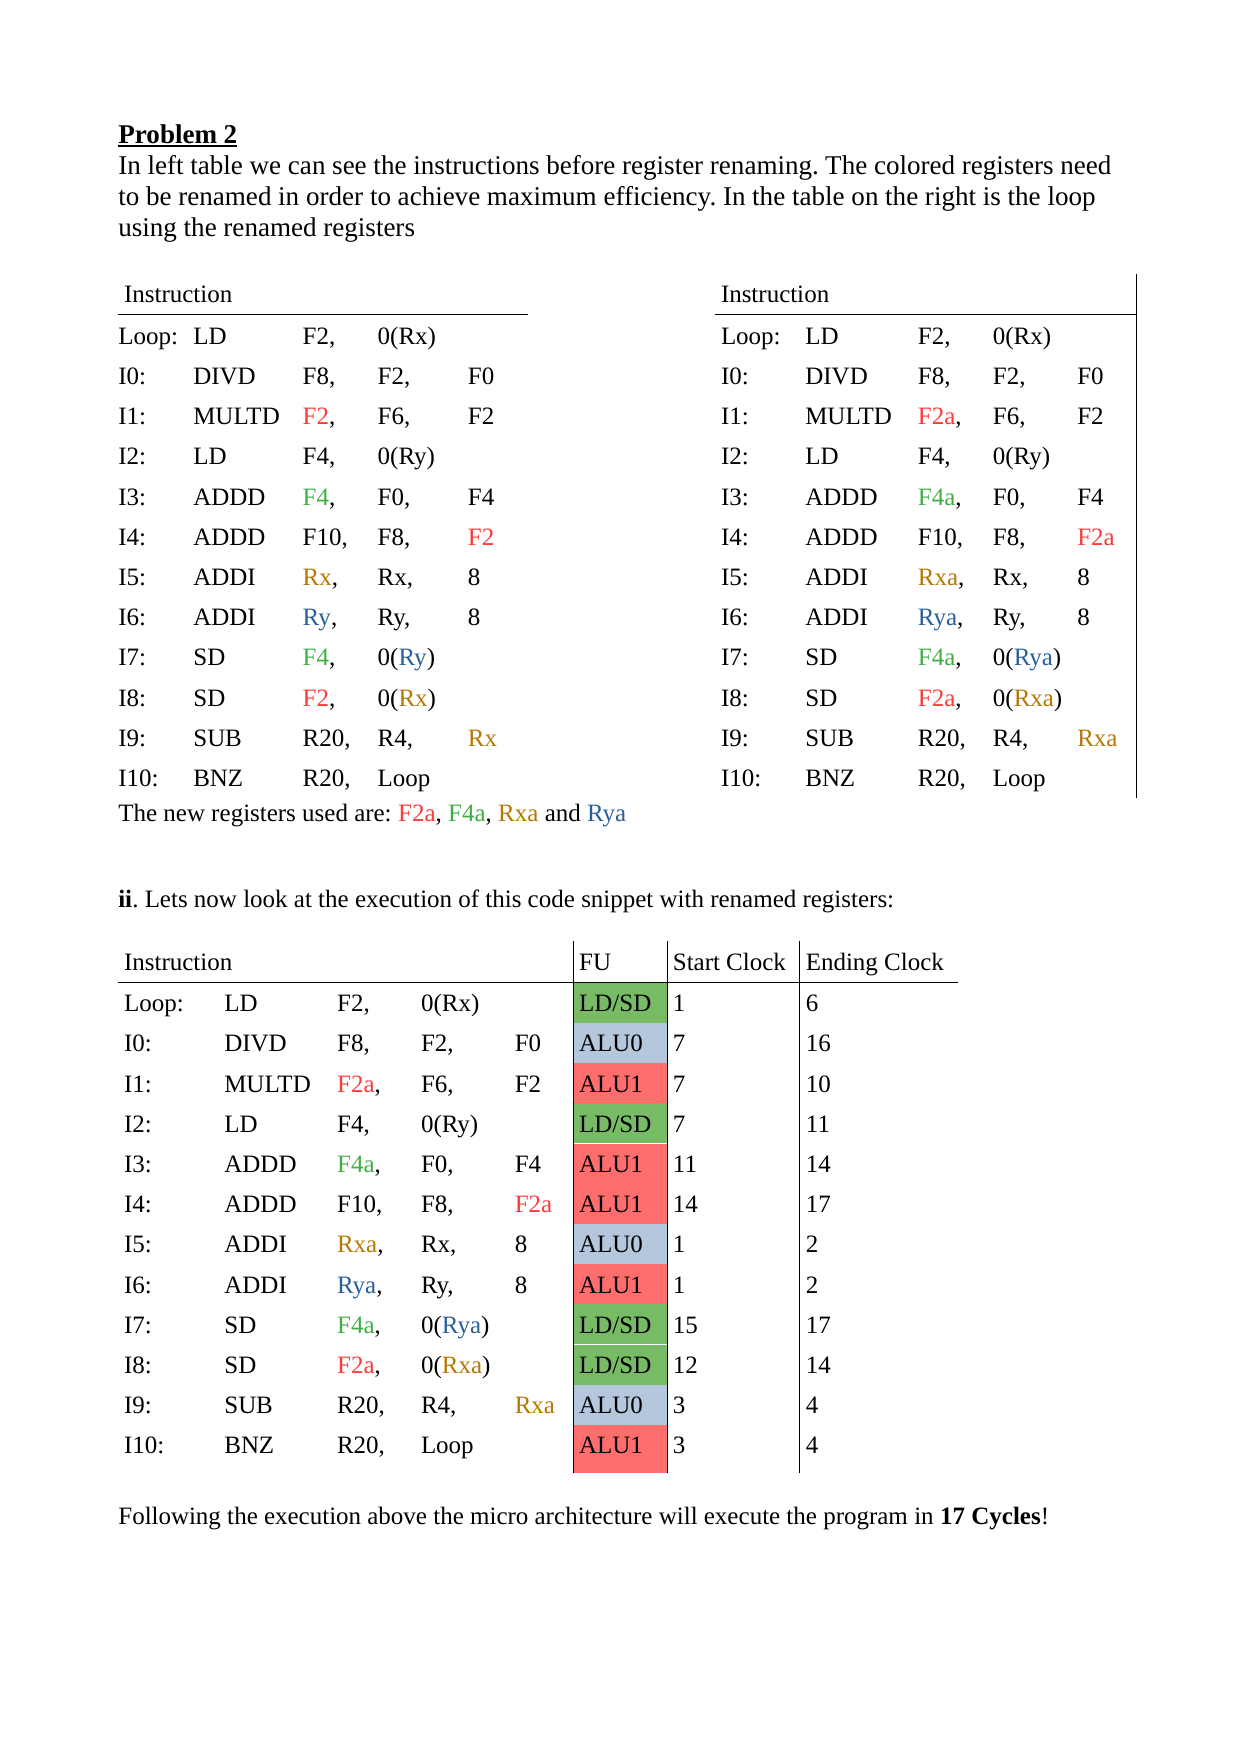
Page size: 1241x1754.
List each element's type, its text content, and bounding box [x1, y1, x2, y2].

table_cell Rx, [303, 556, 377, 597]
table_cell ALU1 [574, 1144, 667, 1184]
table_cell SD [218, 1345, 331, 1385]
table_cell F0, [987, 476, 1071, 516]
table_cell LD [218, 1103, 331, 1143]
table_cell I7: [118, 1304, 218, 1344]
table_cell Rx, [415, 1224, 509, 1264]
table_cell 8 [1071, 556, 1136, 597]
table_cell 15 [668, 1304, 799, 1344]
table_cell I3: [118, 476, 193, 516]
table_cell F0 [462, 355, 527, 396]
text Problem 2 [118, 118, 1122, 149]
table_header Start Clock [668, 941, 799, 982]
table_cell LD [218, 983, 331, 1023]
table_cell ALU1 [574, 1063, 667, 1103]
table_cell 8 [509, 1264, 573, 1304]
table_cell MULTD [799, 396, 912, 436]
table_cell I9: [118, 717, 193, 757]
table_cell 3 [668, 1425, 799, 1473]
table_cell R20, [912, 717, 987, 757]
table_cell ADDD [218, 1184, 331, 1224]
table_cell I1: [715, 396, 799, 436]
text ii. Lets now look at the execution of this code snippet with renamed registers: [118, 884, 1122, 913]
table_cell ADDD [193, 476, 302, 516]
table_cell Rxa [1071, 717, 1136, 757]
table_cell 0(Rya) [415, 1304, 509, 1344]
table_header [528, 274, 715, 314]
table_cell [958, 1144, 1128, 1184]
table_cell [528, 396, 715, 436]
table_cell [958, 1103, 1128, 1143]
table_cell [528, 436, 715, 476]
table_cell 10 [800, 1063, 958, 1103]
table_cell F8, [415, 1184, 509, 1224]
table_cell Loop [378, 758, 462, 798]
table_cell [528, 758, 715, 798]
table_cell [509, 983, 573, 1023]
table_header [958, 941, 1128, 982]
table_cell Rx [462, 717, 527, 757]
table_cell Rxa [509, 1385, 573, 1425]
table_cell F8, [378, 516, 462, 556]
table_cell [528, 637, 715, 677]
table_cell Loop [987, 758, 1071, 798]
table_cell Ry, [415, 1264, 509, 1304]
table_cell 0(Rx) [378, 315, 462, 355]
table_cell F10, [303, 516, 377, 556]
table_cell ADDD [193, 516, 302, 556]
table_cell I10: [118, 758, 193, 798]
table_cell Ry, [378, 597, 462, 637]
table_cell F4, [912, 436, 987, 476]
table_cell I2: [715, 436, 799, 476]
table_cell [1071, 315, 1136, 355]
table_cell F4, [303, 476, 377, 516]
table_cell LD [799, 436, 912, 476]
table_header Instruction [118, 941, 573, 982]
table_cell [958, 1264, 1128, 1304]
table_cell F2, [378, 355, 462, 396]
table_cell Loop: [118, 983, 218, 1023]
table_cell ADDI [193, 597, 302, 637]
table_cell 16 [800, 1023, 958, 1063]
table_cell R20, [303, 717, 377, 757]
table_cell I9: [715, 717, 799, 757]
table_cell [528, 717, 715, 757]
table_cell I0: [118, 1023, 218, 1063]
table_cell ALU0 [574, 1385, 667, 1425]
table_cell LD [193, 315, 302, 355]
table_cell [528, 516, 715, 556]
table_cell [528, 314, 715, 355]
table_cell [509, 1345, 573, 1385]
table_cell I4: [118, 516, 193, 556]
table_cell 0(Rya) [987, 637, 1071, 677]
table_cell 1 [668, 1264, 799, 1304]
table_cell I7: [715, 637, 799, 677]
table_cell ADDD [799, 476, 912, 516]
table_cell R4, [378, 717, 462, 757]
table_cell F2, [331, 983, 415, 1023]
table_cell SD [799, 677, 912, 717]
table_cell [958, 1345, 1128, 1385]
table_cell F2 [509, 1063, 573, 1103]
table_cell F2a, [331, 1063, 415, 1103]
table_cell ALU1 [574, 1184, 667, 1224]
table_cell 14 [668, 1184, 799, 1224]
table_cell Ry, [987, 597, 1071, 637]
table_cell [462, 315, 527, 355]
table_cell 12 [668, 1345, 799, 1385]
table_cell F4a, [912, 476, 987, 516]
table_cell I8: [715, 677, 799, 717]
table_cell SUB [193, 717, 302, 757]
table_cell LD [799, 315, 912, 355]
table_cell F4a, [331, 1144, 415, 1184]
table_cell ADDD [799, 516, 912, 556]
text Following the execution above the micro architecture will execute the program in 17 Cycles! [118, 1501, 1122, 1530]
table_cell F4, [303, 637, 377, 677]
table_cell I3: [715, 476, 799, 516]
table_cell F8, [331, 1023, 415, 1063]
table_cell F2 [462, 396, 527, 436]
table_cell ADDI [218, 1224, 331, 1264]
table_cell 0(Rx) [987, 315, 1071, 355]
table_cell [958, 1425, 1128, 1473]
table_cell 14 [800, 1144, 958, 1184]
table_cell F4 [1071, 476, 1136, 516]
table_cell Rx, [987, 556, 1071, 597]
table_header Instruction [715, 274, 1136, 314]
table_cell [528, 355, 715, 396]
table_cell 7 [668, 1023, 799, 1063]
table_cell 1 [668, 983, 799, 1023]
table_cell 14 [800, 1345, 958, 1385]
table_cell 0(Rxa) [415, 1345, 509, 1385]
table_cell LD/SD [574, 983, 667, 1023]
table_cell DIVD [799, 355, 912, 396]
table_cell SD [193, 677, 302, 717]
table_cell R4, [987, 717, 1071, 757]
table_cell I2: [118, 436, 193, 476]
table_cell [958, 1063, 1128, 1103]
table_cell R4, [415, 1385, 509, 1425]
table_cell 0(Ry) [378, 637, 462, 677]
table_cell F8, [912, 355, 987, 396]
table_cell F2, [303, 315, 377, 355]
table_cell [462, 637, 527, 677]
table_cell I5: [715, 556, 799, 597]
table_cell F0 [509, 1023, 573, 1063]
text In left table we can see the instructions before register renaming. The colored registers need to be renamed in order to achieve maximum efficiency. In the table on the right is the loop using the renamed registers [118, 149, 1122, 243]
table_cell F2, [415, 1023, 509, 1063]
table_cell [958, 982, 1128, 1023]
table_cell F0, [415, 1144, 509, 1184]
table_cell [509, 1425, 573, 1473]
table_cell ADDI [799, 556, 912, 597]
table_cell Loop: [118, 315, 193, 355]
table_cell BNZ [218, 1425, 331, 1473]
table_cell 7 [668, 1103, 799, 1143]
table_cell 0(Ry) [415, 1103, 509, 1143]
table_cell F2a [509, 1184, 573, 1224]
table_cell I4: [118, 1184, 218, 1224]
table_cell I0: [715, 355, 799, 396]
table_cell F2, [912, 315, 987, 355]
table_cell DIVD [193, 355, 302, 396]
table_cell ALU0 [574, 1224, 667, 1264]
table_cell Rxa, [912, 556, 987, 597]
table_cell [528, 556, 715, 597]
table_cell F2a [1071, 516, 1136, 556]
table_cell F2, [303, 677, 377, 717]
table_cell LD/SD [574, 1103, 667, 1143]
table_cell F2, [987, 355, 1071, 396]
table_cell I2: [118, 1103, 218, 1143]
table_cell F10, [912, 516, 987, 556]
table_cell [1071, 677, 1136, 717]
table_cell R20, [303, 758, 377, 798]
table_cell F4a, [331, 1304, 415, 1344]
table_cell F4 [462, 476, 527, 516]
table_cell 4 [800, 1385, 958, 1425]
table_cell 11 [668, 1144, 799, 1184]
table_cell I6: [118, 597, 193, 637]
table_header FU [574, 941, 667, 982]
table_cell [1071, 758, 1136, 798]
table_cell 4 [800, 1425, 958, 1473]
table_cell F0 [1071, 355, 1136, 396]
table_cell [509, 1103, 573, 1143]
table_cell F2, [303, 396, 377, 436]
text The new registers used are: F2a, F4a, Rxa and Rya [118, 798, 1122, 826]
table_cell 0(Ry) [378, 436, 462, 476]
table_cell [462, 758, 527, 798]
table_cell LD/SD [574, 1304, 667, 1344]
table_cell [509, 1304, 573, 1344]
table_cell I9: [118, 1385, 218, 1425]
table_cell F6, [415, 1063, 509, 1103]
table_cell BNZ [193, 758, 302, 798]
table_cell F2 [462, 516, 527, 556]
table_cell [958, 1023, 1128, 1063]
table_cell F10, [331, 1184, 415, 1224]
table_cell 8 [1071, 597, 1136, 637]
table_cell LD/SD [574, 1345, 667, 1385]
table_cell 17 [800, 1184, 958, 1224]
table_cell 8 [462, 597, 527, 637]
table_cell F2a, [912, 396, 987, 436]
table_cell BNZ [799, 758, 912, 798]
table_cell Loop: [715, 315, 799, 355]
table_cell LD [193, 436, 302, 476]
table_cell 11 [800, 1103, 958, 1143]
table_cell 2 [800, 1224, 958, 1264]
table_header Instruction [118, 274, 527, 314]
table_cell 17 [800, 1304, 958, 1344]
table_cell 8 [462, 556, 527, 597]
table_cell F4, [303, 436, 377, 476]
table_cell I0: [118, 355, 193, 396]
table_cell Rya, [912, 597, 987, 637]
table_cell [958, 1184, 1128, 1224]
table_cell 0(Ry) [987, 436, 1071, 476]
table_cell [958, 1224, 1128, 1264]
table_cell I4: [715, 516, 799, 556]
table_cell [958, 1385, 1128, 1425]
table_cell ADDI [193, 556, 302, 597]
table_cell F8, [987, 516, 1071, 556]
table_cell F2a, [331, 1345, 415, 1385]
table_cell 6 [800, 983, 958, 1023]
table_cell F6, [378, 396, 462, 436]
table_cell F2 [1071, 396, 1136, 436]
table_cell I7: [118, 637, 193, 677]
table_cell F4, [331, 1103, 415, 1143]
table_cell R20, [912, 758, 987, 798]
table_cell Loop [415, 1425, 509, 1473]
table_cell [462, 436, 527, 476]
table_cell I1: [118, 396, 193, 436]
table_cell F0, [378, 476, 462, 516]
table_cell SUB [799, 717, 912, 757]
table_cell 0(Rx) [378, 677, 462, 717]
table_cell F2a, [912, 677, 987, 717]
table_cell 8 [509, 1224, 573, 1264]
table_cell ADDD [218, 1144, 331, 1184]
table_cell I8: [118, 677, 193, 717]
table_cell 2 [800, 1264, 958, 1304]
table_cell [528, 597, 715, 637]
table_cell I1: [118, 1063, 218, 1103]
table_cell [462, 677, 527, 717]
table_cell I10: [118, 1425, 218, 1473]
table_cell 0(Rxa) [987, 677, 1071, 717]
table_cell Rx, [378, 556, 462, 597]
table_cell ALU0 [574, 1023, 667, 1063]
table_cell I6: [715, 597, 799, 637]
table_cell Ry, [303, 597, 377, 637]
table_cell F4 [509, 1144, 573, 1184]
table_cell ALU1 [574, 1264, 667, 1304]
table_cell R20, [331, 1425, 415, 1473]
table_cell I8: [118, 1345, 218, 1385]
table_cell ADDI [218, 1264, 331, 1304]
table_cell I5: [118, 1224, 218, 1264]
table_cell 0(Rx) [415, 983, 509, 1023]
table_cell Rxa, [331, 1224, 415, 1264]
table_cell 1 [668, 1224, 799, 1264]
table_cell MULTD [218, 1063, 331, 1103]
table_cell [1071, 436, 1136, 476]
table_cell 3 [668, 1385, 799, 1425]
table_cell F4a, [912, 637, 987, 677]
table_cell SD [193, 637, 302, 677]
table_cell 7 [668, 1063, 799, 1103]
table_cell [958, 1304, 1128, 1344]
table_cell ADDI [799, 597, 912, 637]
table_header Ending Clock [800, 941, 958, 982]
table_cell SUB [218, 1385, 331, 1425]
table_cell F8, [303, 355, 377, 396]
table_cell SD [799, 637, 912, 677]
table_cell DIVD [218, 1023, 331, 1063]
table_cell [1071, 637, 1136, 677]
table_cell [528, 476, 715, 516]
table_cell MULTD [193, 396, 302, 436]
table_cell ALU1 [574, 1425, 667, 1473]
table_cell SD [218, 1304, 331, 1344]
table_cell [528, 677, 715, 717]
table_cell Rya, [331, 1264, 415, 1304]
table_cell F6, [987, 396, 1071, 436]
table_cell I10: [715, 758, 799, 798]
table_cell R20, [331, 1385, 415, 1425]
table_cell I3: [118, 1144, 218, 1184]
table_cell I5: [118, 556, 193, 597]
table_cell I6: [118, 1264, 218, 1304]
